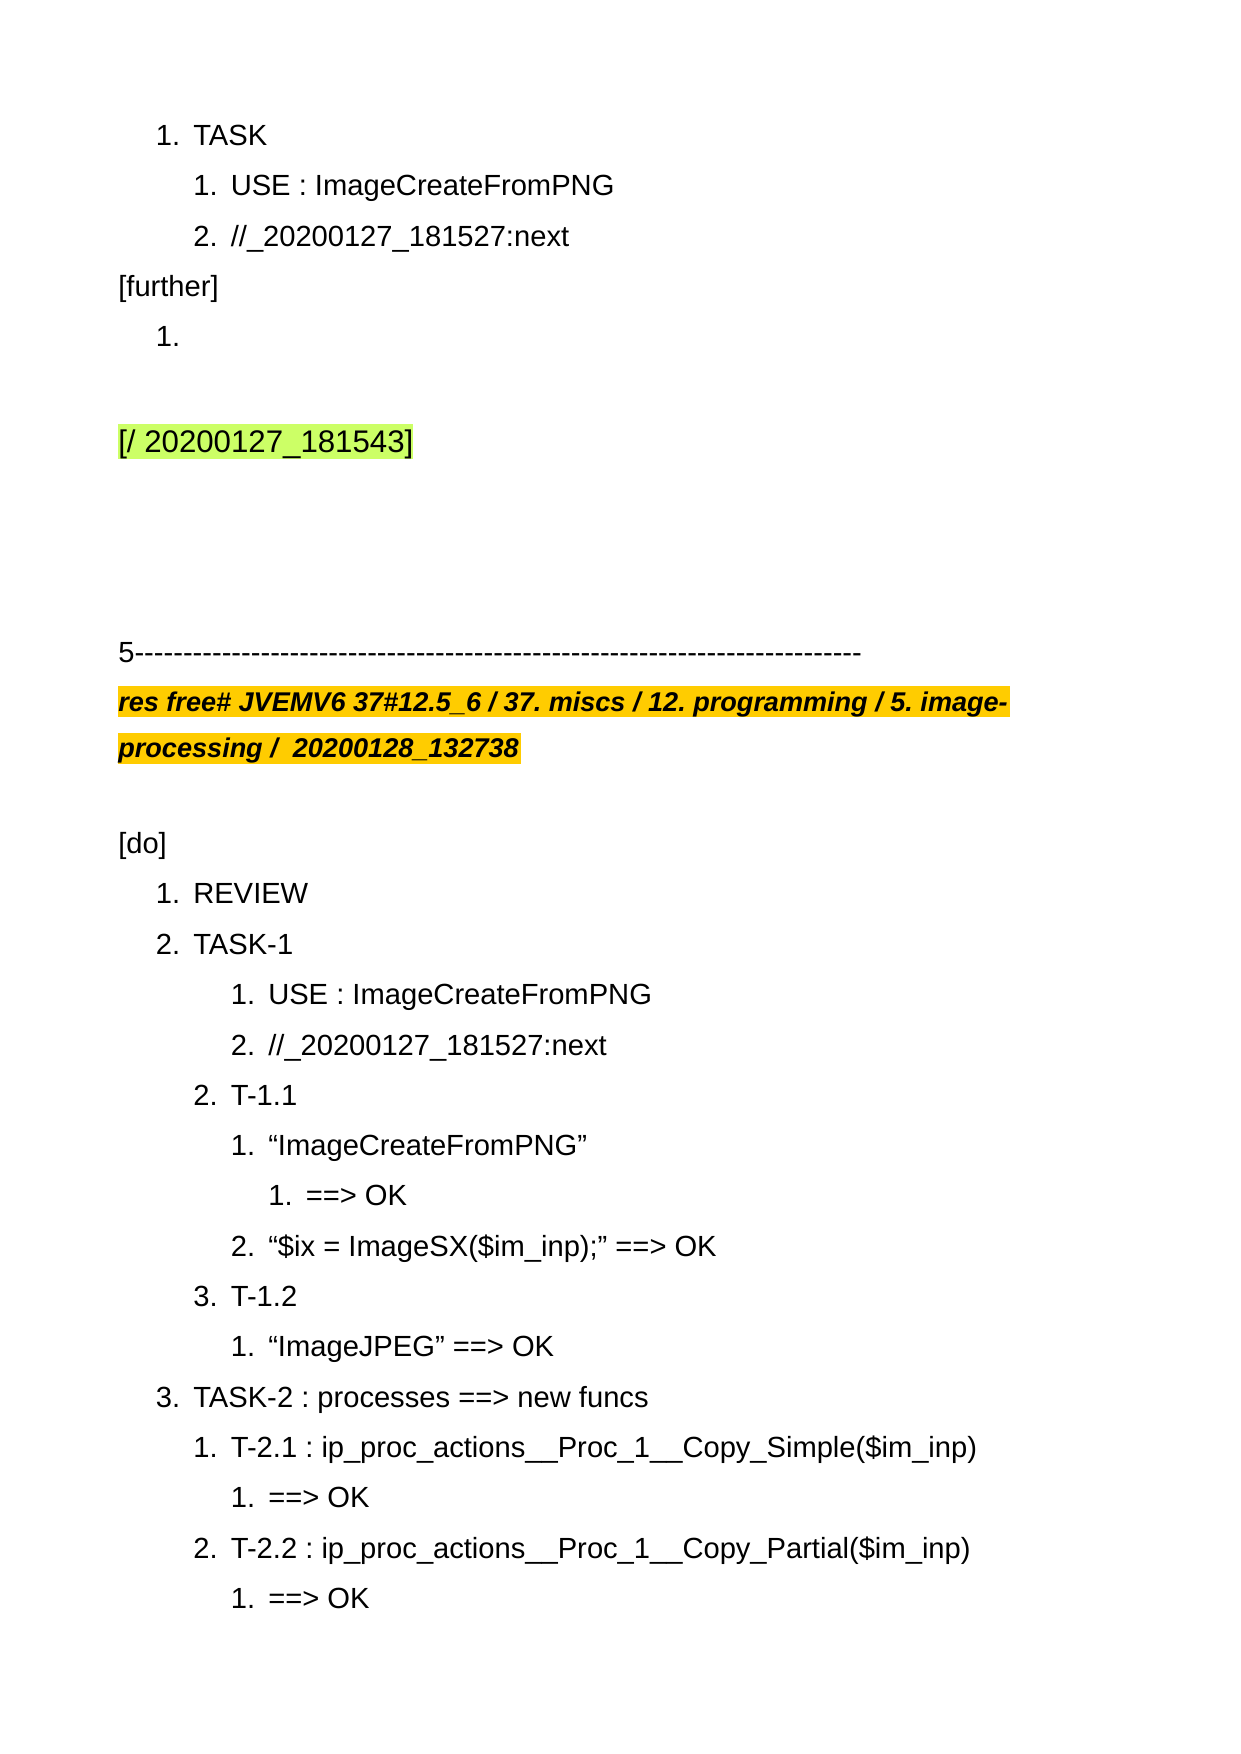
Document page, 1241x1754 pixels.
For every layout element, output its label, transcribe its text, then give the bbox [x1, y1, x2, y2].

list TASK [156, 118, 1122, 152]
list ==> OK [231, 1480, 1122, 1514]
text 5--------------------------------------------------------------------------- [118, 635, 1122, 669]
list //_20200127_181527:next [231, 1027, 1122, 1061]
list TASK-1 [156, 927, 1122, 960]
list REVIEW [156, 877, 1122, 910]
list USE : ImageCreateFromPNG [193, 168, 1122, 202]
list T-1.2 [193, 1279, 1122, 1313]
list T-1.1 [193, 1078, 1122, 1111]
list T-2.2 : ip_proc_actions__Proc_1__Copy_Partial($im_inp) [193, 1531, 1122, 1564]
text [do] [118, 826, 1122, 860]
list ==> OK [268, 1178, 1122, 1212]
list T-2.1 : ip_proc_actions__Proc_1__Copy_Simple($im_inp) [193, 1430, 1122, 1463]
text res free# JVEMV6 37#12.5_6 / 37. miscs / 12. programming / 5. image-processing / 20200128_132738 [118, 686, 1122, 764]
list ==> OK [231, 1581, 1122, 1614]
list “$ix = ImageSX($im_inp);” ==> OK [231, 1229, 1122, 1262]
list //_20200127_181527:next [193, 219, 1122, 252]
list USE : ImageCreateFromPNG [231, 977, 1122, 1011]
text [/ 20200127_181543] [118, 370, 1122, 459]
list “ImageJPEG” ==> OK [231, 1329, 1122, 1363]
list “ImageCreateFromPNG” [231, 1128, 1122, 1162]
text [further] [118, 269, 1122, 303]
list TASK-2 : processes ==> new funcs [156, 1380, 1122, 1413]
